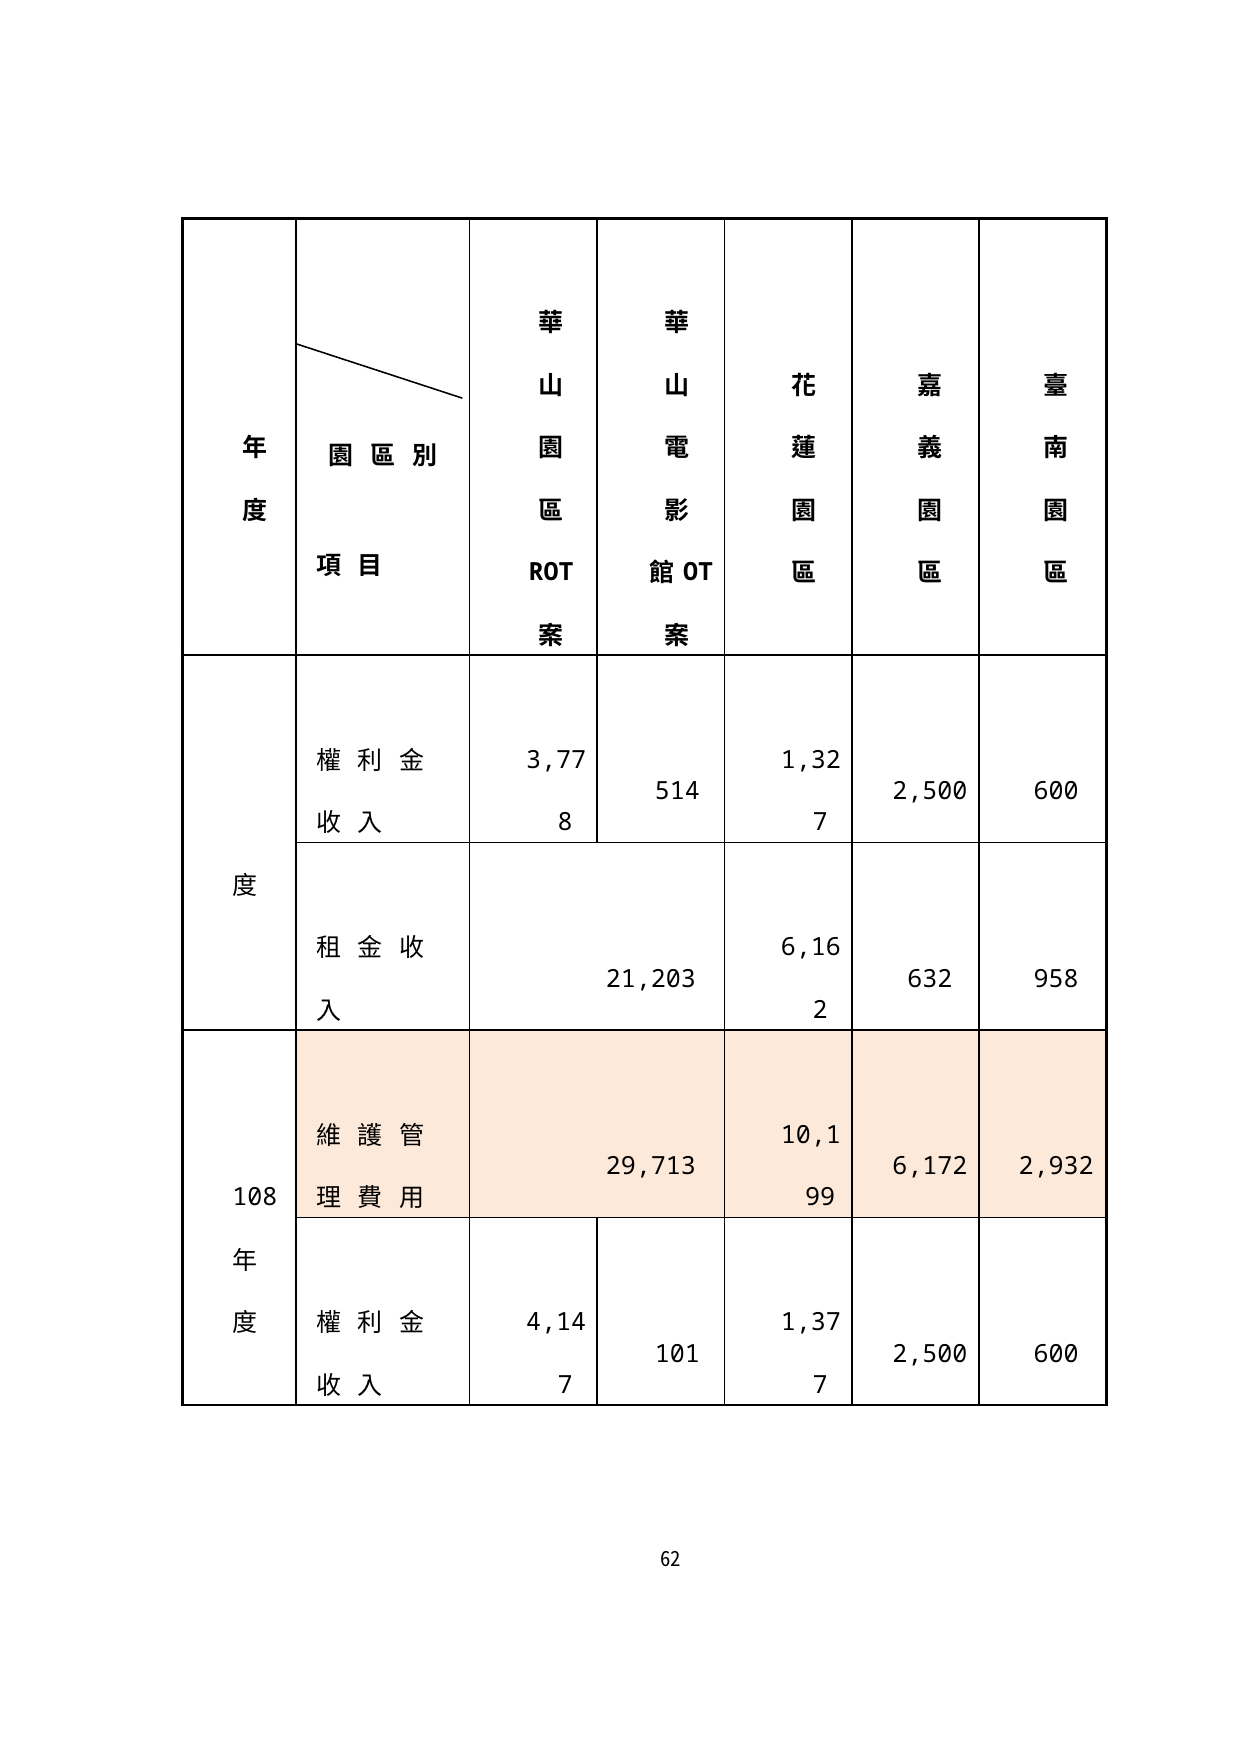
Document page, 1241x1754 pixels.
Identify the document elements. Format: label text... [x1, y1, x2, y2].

table_cell 632 [853, 843, 978, 1029]
table_header 華山園區ROT案 [470, 220, 596, 654]
table_cell 600 [980, 1218, 1105, 1404]
table_cell 10,199 [725, 1031, 851, 1217]
table_header 臺南園區 [980, 220, 1105, 654]
table_cell 權利金收入 [297, 1218, 469, 1404]
table_cell 6,172 [853, 1031, 978, 1217]
table_cell 租金收入 [297, 843, 469, 1029]
table_header 年度 [184, 220, 295, 654]
table_cell 514 [598, 656, 724, 842]
table_cell 1,377 [725, 1218, 851, 1404]
table_cell 2,500 [853, 656, 978, 842]
table_cell 2,500 [853, 1218, 978, 1404]
table_cell 958 [980, 843, 1105, 1029]
table_cell 度 [184, 656, 295, 1029]
table_cell 6,162 [725, 843, 851, 1029]
table_cell 2,932 [980, 1031, 1105, 1217]
table_header 花蓮園區 [725, 220, 851, 654]
table_cell 維護管理費用 [297, 1031, 469, 1217]
table_cell 權利金收入 [297, 656, 469, 842]
table_cell 29,713 [470, 1031, 724, 1217]
table_cell 1,327 [725, 656, 851, 842]
table_cell 4,147 [470, 1218, 596, 1404]
table_header 華山電影館OT案 [598, 220, 724, 654]
table_cell 21,203 [470, 843, 724, 1029]
table_header 園區別 項目 [297, 220, 469, 654]
table_header 嘉義園區 [853, 220, 978, 654]
table_cell 101 [598, 1218, 724, 1404]
table_cell 600 [980, 656, 1105, 842]
table_cell 3,778 [470, 656, 596, 842]
table_cell 108年度 [184, 1031, 295, 1404]
